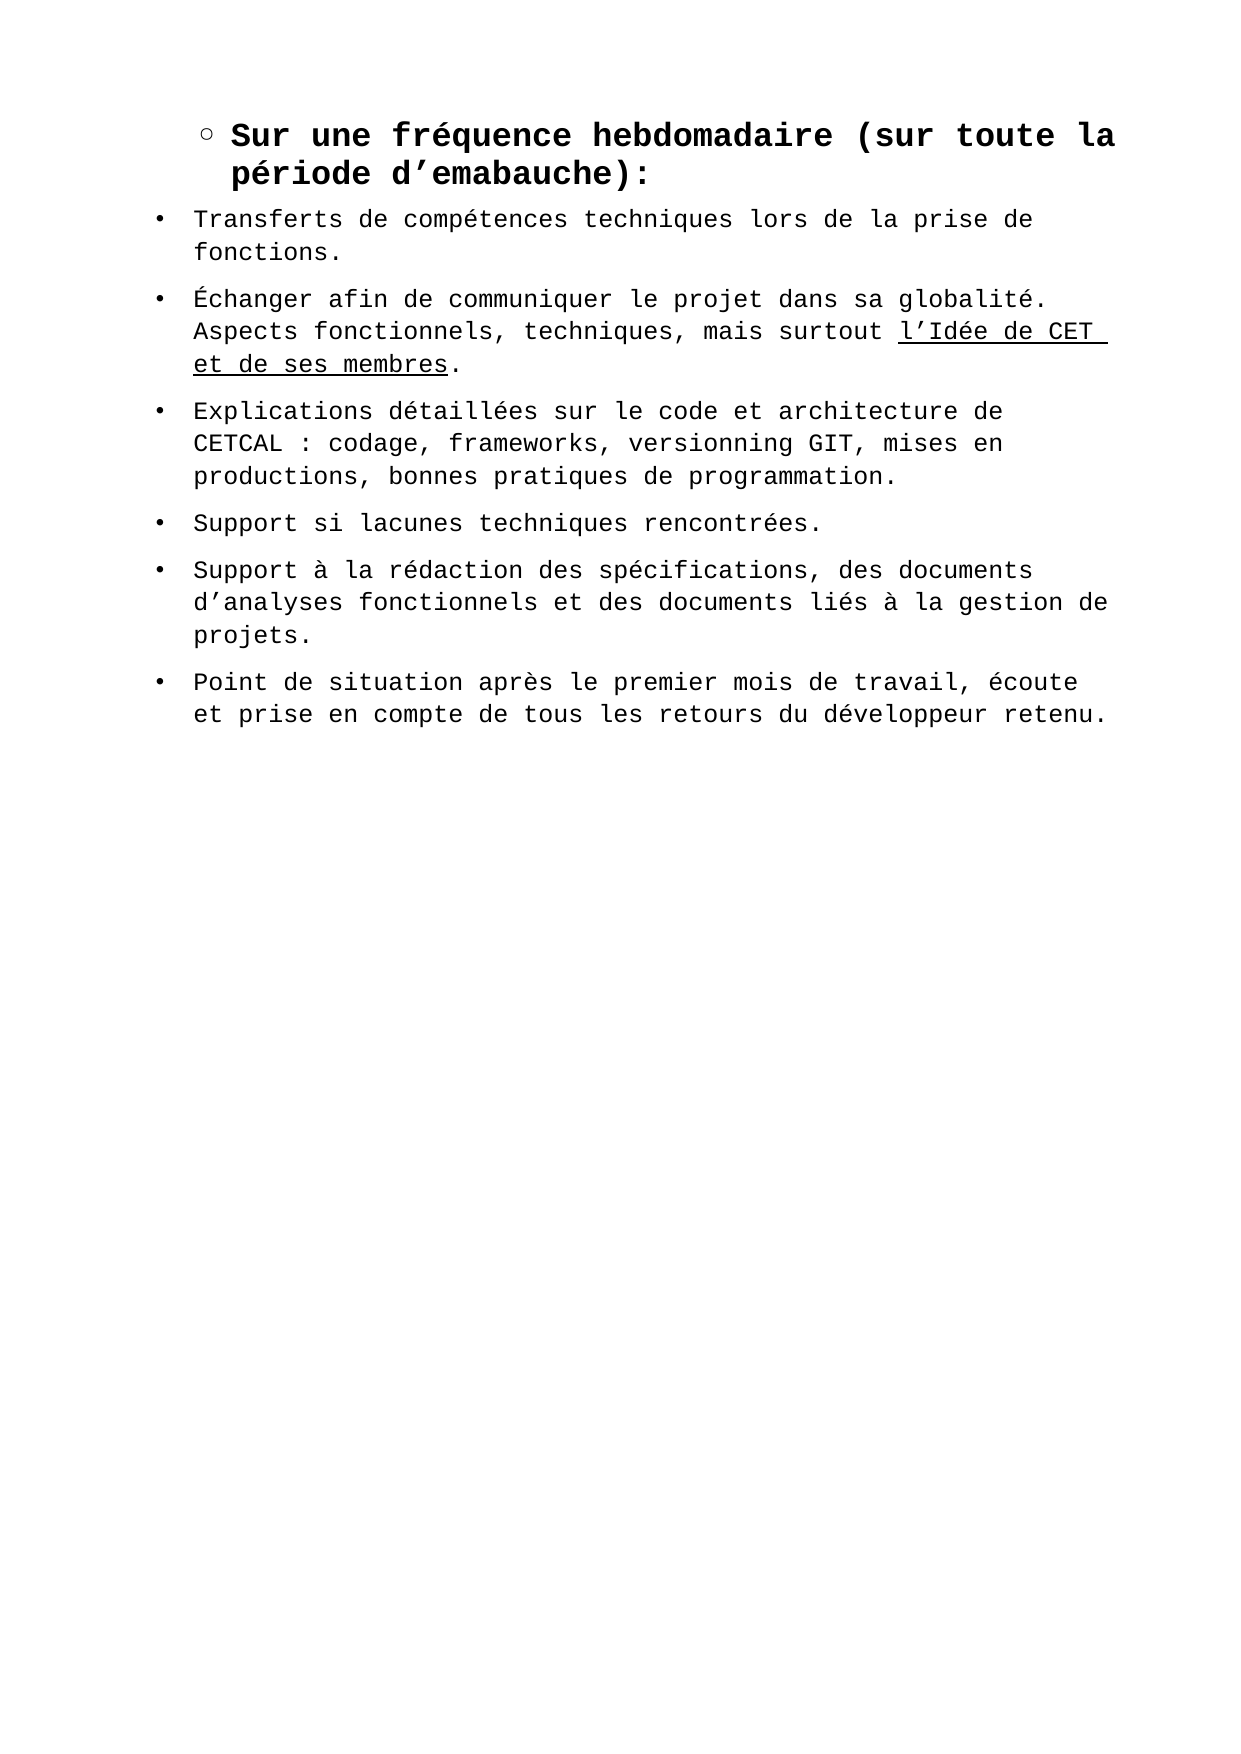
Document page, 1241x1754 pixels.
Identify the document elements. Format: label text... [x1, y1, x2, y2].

list Support à la rédaction des spécifications, des documents d’analyses fonctionnels et des documents liés à la gestion de projets. [156, 557, 1122, 651]
list Point de situation après le premier mois de travail, écoute et prise en compte de tous les retours du développeur retenu. [156, 669, 1122, 730]
list Transferts de compétences techniques lors de la prise de fonctions. [156, 207, 1122, 267]
list Échanger afin de communiquer le projet dans sa globalité. Aspects fonctionnels, techniques, mais surtout l’Idée de CET et de ses membres. [156, 286, 1122, 379]
list Support si lacunes techniques rencontrées. [156, 510, 1122, 539]
subtitle Sur une fréquence hebdomadaire (sur toute la période d’emabauche): [193, 118, 1122, 194]
list Explications détaillées sur le code et architecture de CETCAL : codage, frameworks, versionning GIT, mises en productions, bonnes pratiques de programmation. [156, 398, 1122, 492]
